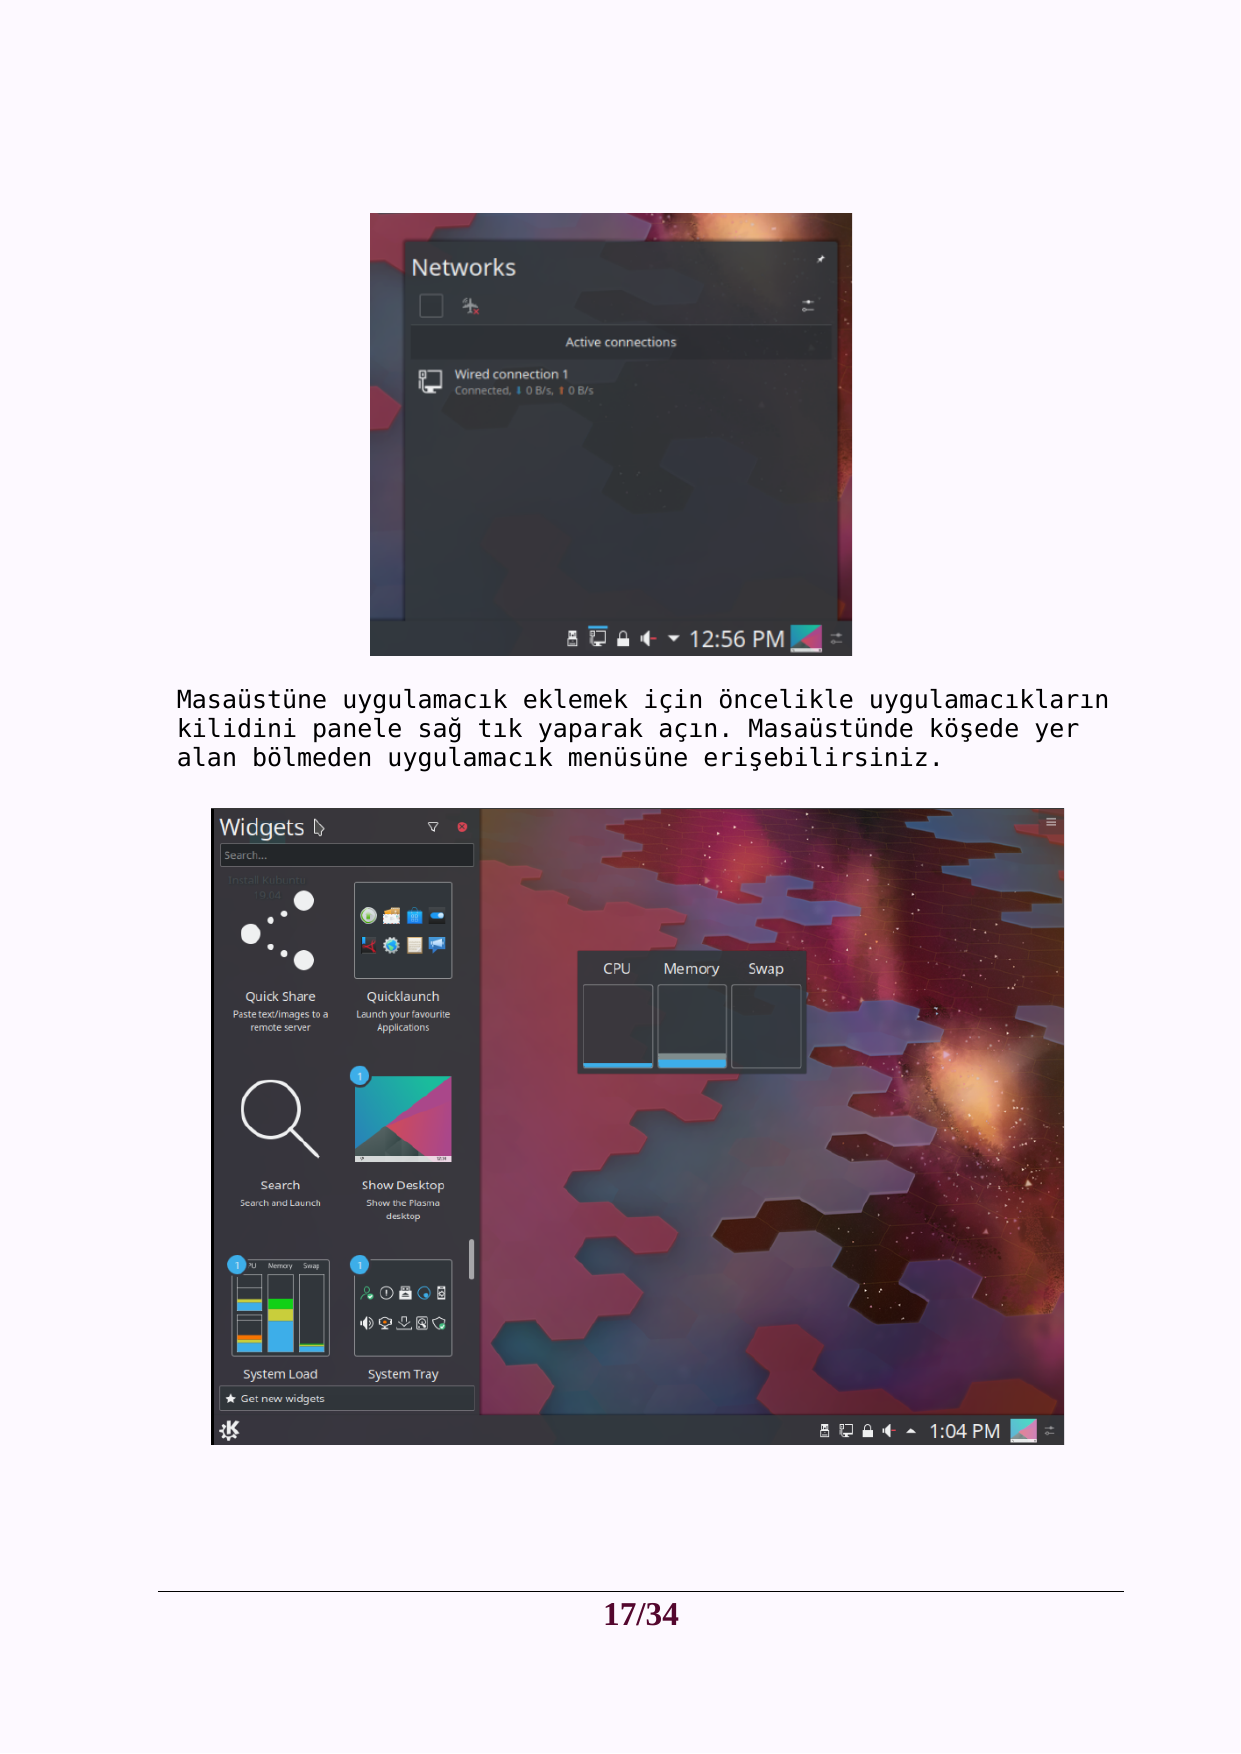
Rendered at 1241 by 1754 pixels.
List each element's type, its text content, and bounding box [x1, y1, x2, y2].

picture [211, 808, 1065, 1445]
picture [370, 213, 853, 656]
text Masaüstüne uygulamacık eklemek için öncelikle uygulamacıkların kilidini panele sağ tık yaparak açın. Masaüstünde köşede yer alan bölmeden uygulamacık menüsüne erişebilirsiniz. [177, 685, 1124, 773]
